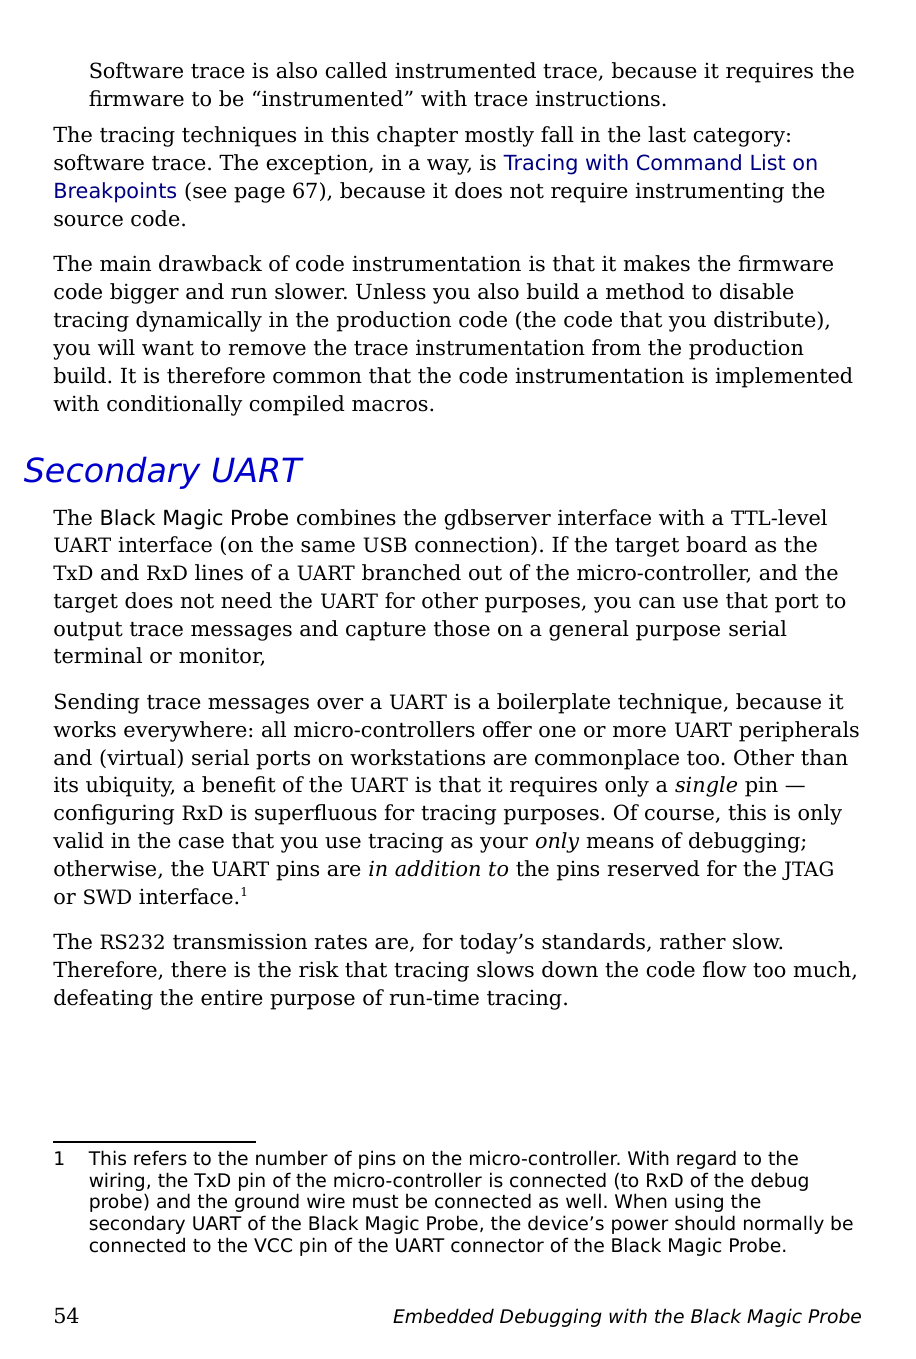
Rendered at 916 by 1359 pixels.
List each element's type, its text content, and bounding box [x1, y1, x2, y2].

text The RS232 transmission rates are, for today’s standards, rather slow. Therefore, there is the risk that tracing slows down the code flow too much, defeating the entire purpose of run-time tracing. [53, 930, 862, 1010]
text The tracing techniques in this chapter mostly fall in the last category: software trace. The exception, in a way, is Tracing with Command List on Breakpoints (see page 66), because it does not require instrumenting the source code. [53, 123, 862, 231]
list Software trace is also called instrumented trace, because it requires the firmware to be “instrumented” with trace instructions. [53, 59, 862, 111]
text This refers to the number of pins on the micro-controller. With regard to the wiring, the TxD pin of the micro-controller is connected (to RxD of the debug probe) and the ground wire must be connected as well. When using the secondary UART of the Black Magic Probe, the device’s power should normally be connected to the VCC pin of the UART connector of the Black Magic Probe. [53, 1148, 862, 1257]
text The Black Magic Probe combines the gdbserver interface with a TTL-level UART interface (on the same USB connection). If the target board as the TxD and RxD lines of a UART branched out of the micro-controller, and the target does not need the UART for other purposes, you can use that port to output trace messages and capture those on a general purpose serial terminal or monitor, [53, 506, 862, 669]
subtitle Secondary UART [24, 452, 862, 491]
text The main drawback of code instrumentation is that it makes the firmware code bigger and run slower. Unless you also build a method to disable tracing dynamically in the production code (the code that you distribute), you will want to remove the trace instrumentation from the production build. It is therefore common that the code instrumentation is implemented with conditionally compiled macros. [53, 252, 862, 416]
text Sending trace messages over a UART is a boilerplate technique, because it works everywhere: all micro-controllers offer one or more UART peripherals and (virtual) serial ports on workstations are commonplace too. Other than its ubiquity, a benefit of the UART is that it requires only a single pin — configuring RxD is superfluous for tracing purposes. Of course, this is only valid in the case that you use tracing as your only means of debugging; otherwise, the UART pins are in addition to the pins reserved for the JTAG or SWD interface. [53, 690, 862, 909]
